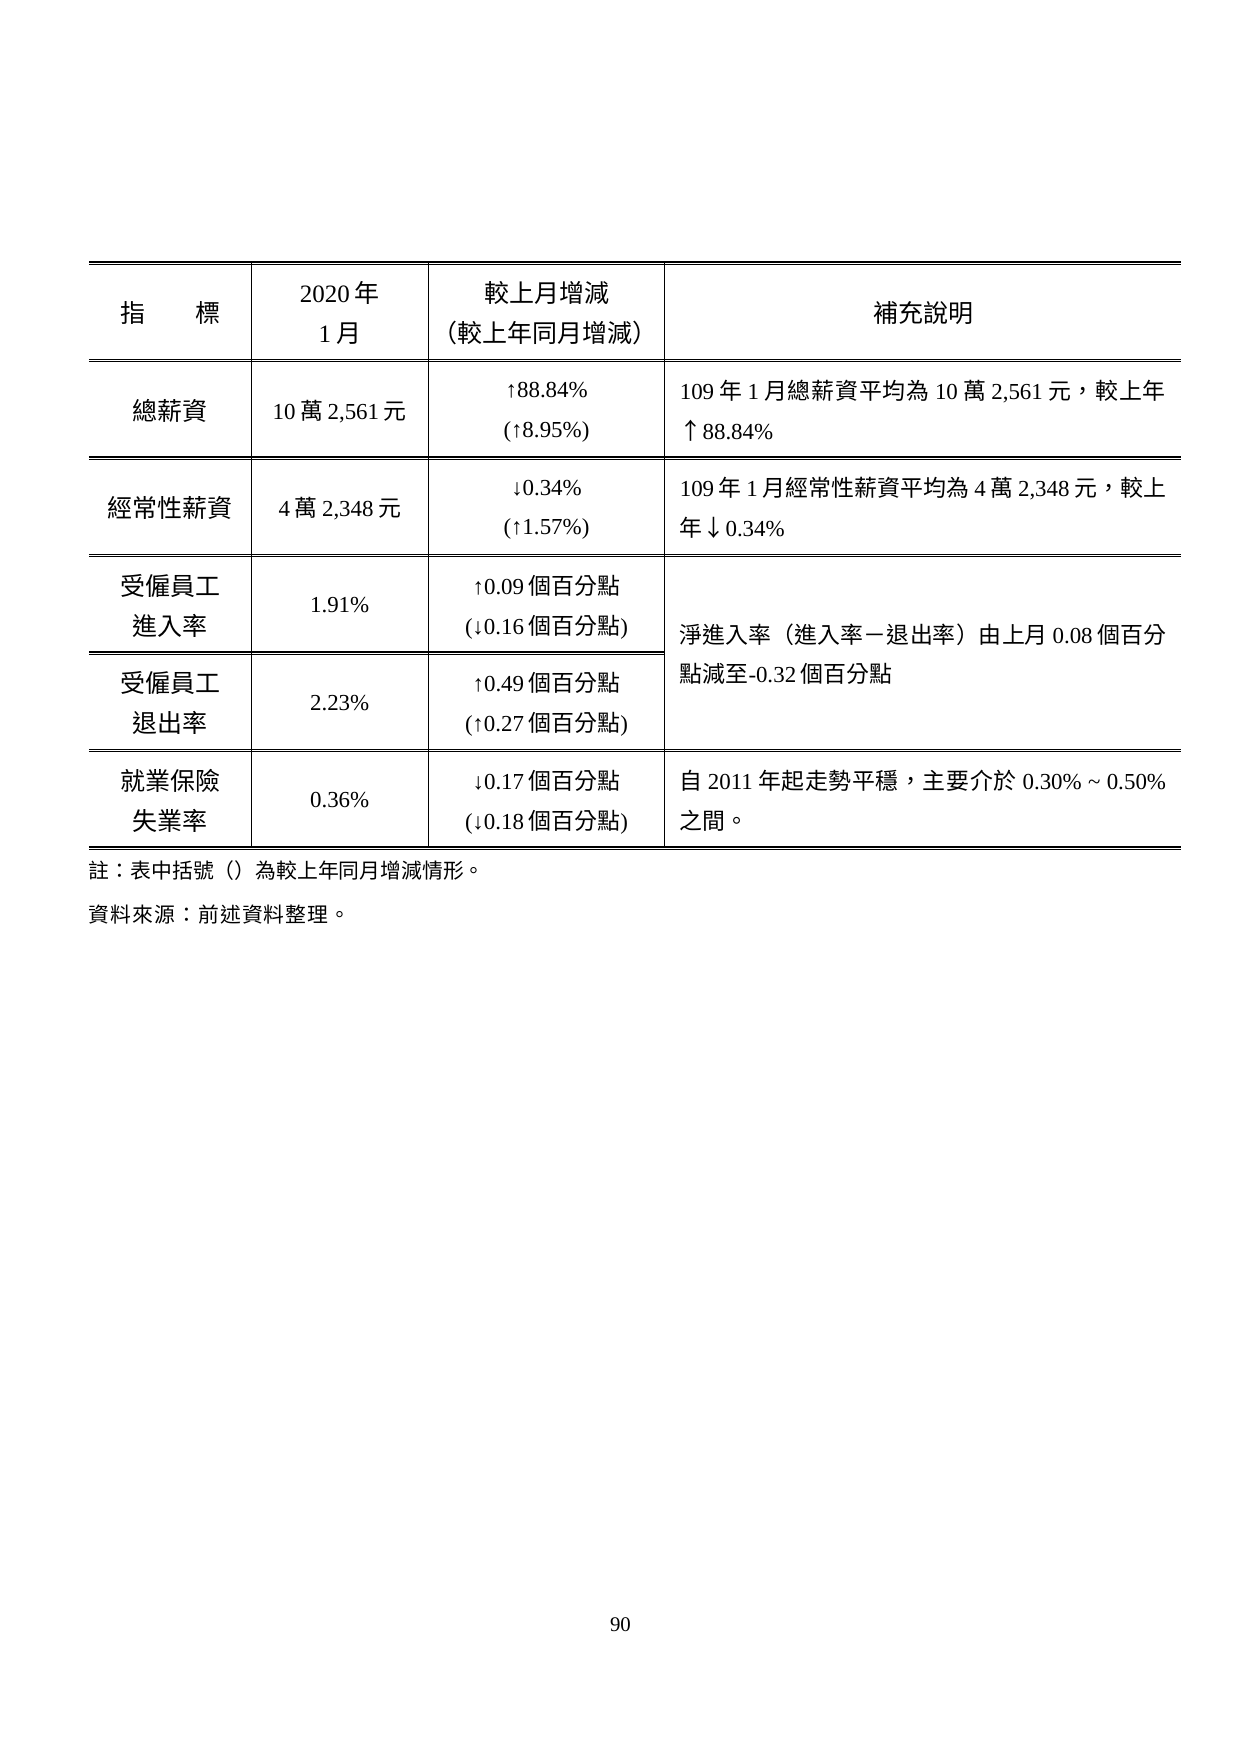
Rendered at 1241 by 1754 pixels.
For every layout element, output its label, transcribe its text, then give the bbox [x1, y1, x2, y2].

table_cell ↓0.17個百分點 (↓0.18個百分點) [429, 752, 664, 846]
table_cell 經常性薪資 [89, 460, 251, 554]
table_cell 淨進入率（進入率－退出率）由上月0.08個百分點減至-0.32個百分點 [665, 557, 1181, 749]
text 註：表中括號（）為較上年同月增減情形。 [89, 850, 1063, 889]
table_cell 10萬2,561元 [252, 362, 428, 456]
table_cell 指 標 [89, 265, 251, 359]
table_cell ↑88.84% (↑8.95%) [429, 362, 664, 456]
table_cell 補充說明 [665, 265, 1181, 359]
table_header [89, 207, 251, 261]
table_cell 較上月增減 （較上年同月增減） [429, 265, 664, 359]
table_cell 109年1月總薪資平均為10萬2,561元，較上年↑88.84% [665, 362, 1181, 456]
table_cell ↑0.09個百分點 (↓0.16個百分點) [429, 557, 664, 651]
table_cell 109年1月經常性薪資平均為4萬2,348元，較上年↓0.34% [665, 460, 1181, 554]
text 資料來源：前述資料整理。 [89, 893, 1063, 933]
table_cell 2020年 1月 [252, 265, 428, 359]
table_cell 2.23% [252, 655, 428, 749]
table_cell 0.36% [252, 752, 428, 846]
table_cell 自2011年起走勢平穩，主要介於0.30% ~ 0.50%之間。 [665, 752, 1181, 846]
table_cell 1.91% [252, 557, 428, 651]
table_header [428, 207, 664, 261]
table_cell 總薪資 [89, 362, 251, 456]
table_header [665, 207, 1181, 261]
table_cell ↑0.49個百分點 (↑0.27個百分點) [429, 655, 664, 749]
table_cell 就業保險 失業率 [89, 752, 251, 846]
table_cell ↓0.34% (↑1.57%) [429, 460, 664, 554]
table_cell 受僱員工 進入率 [89, 557, 251, 651]
table_cell 4萬2,348元 [252, 460, 428, 554]
table_header [251, 207, 428, 261]
table_cell 受僱員工 退出率 [89, 655, 251, 749]
